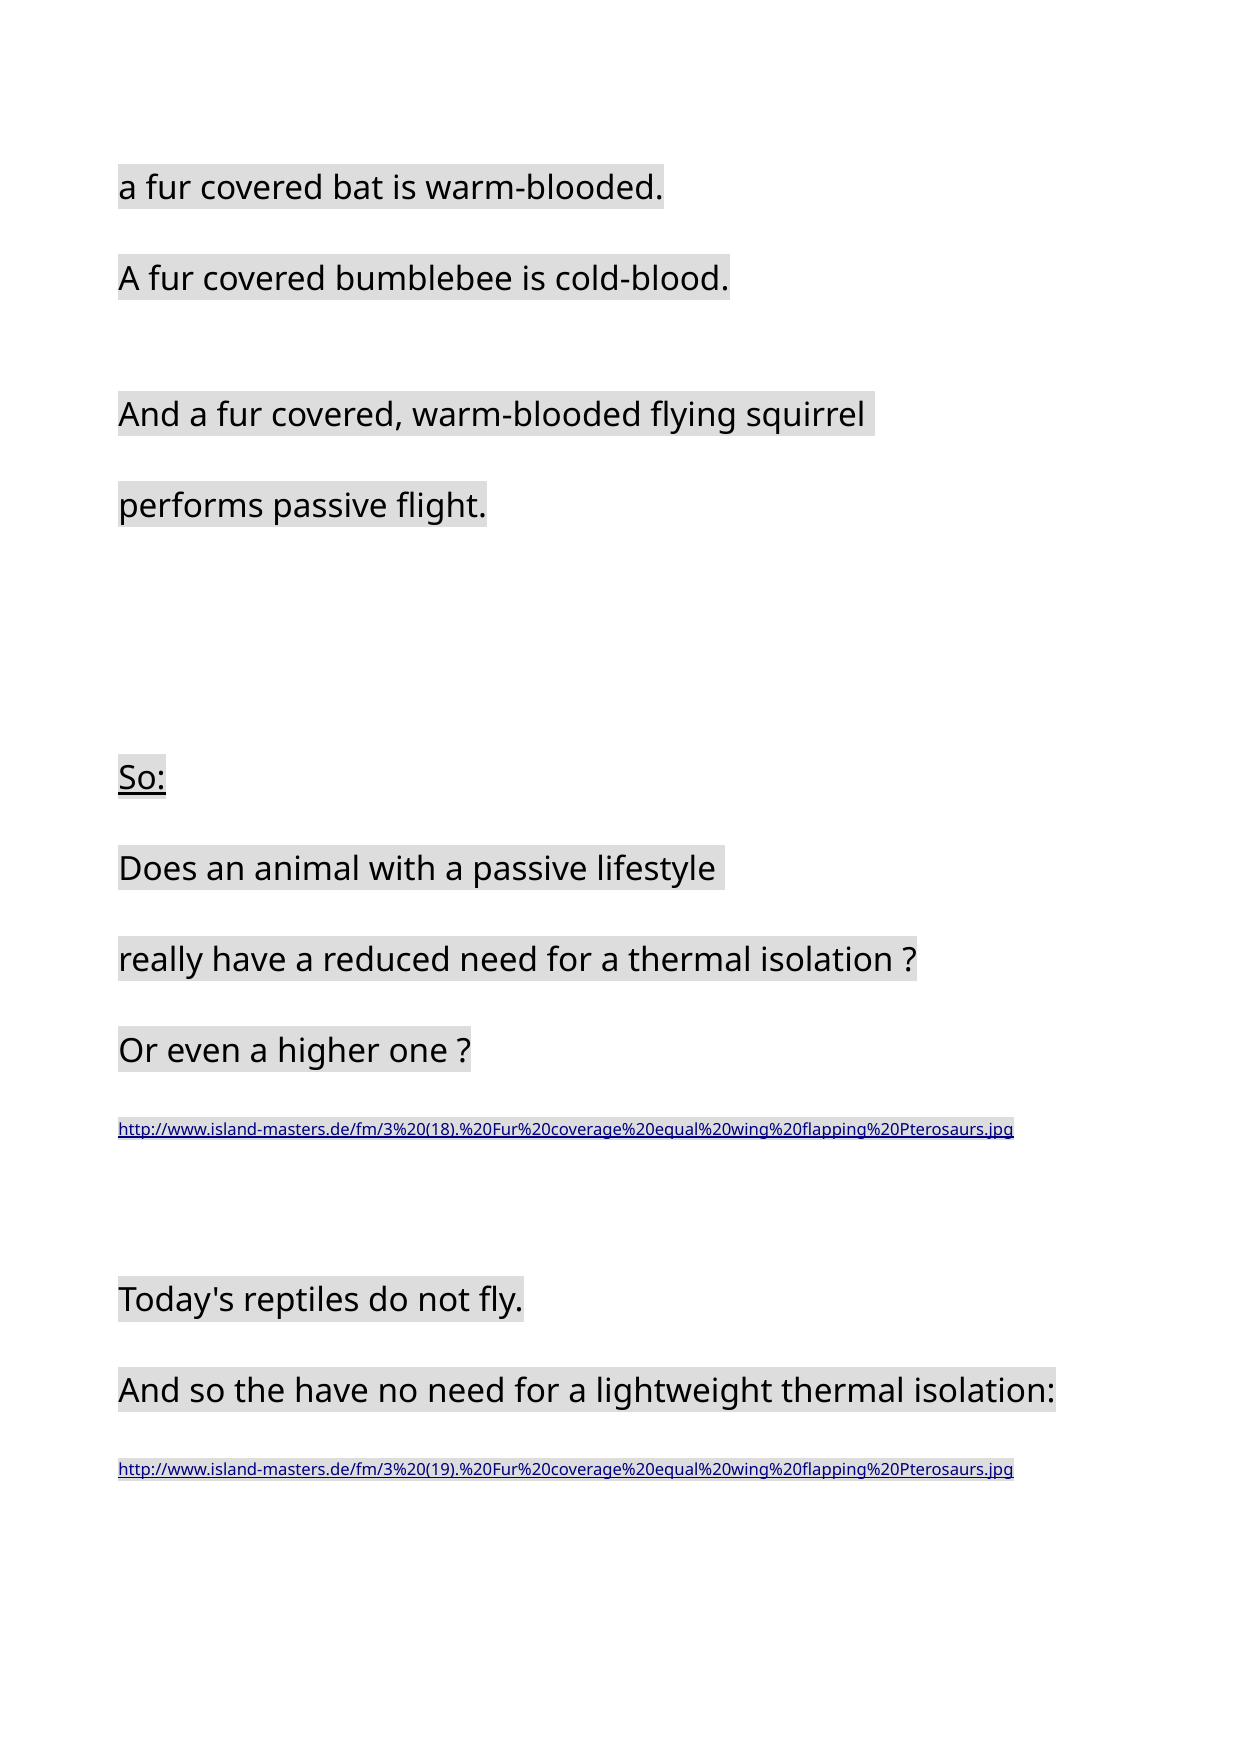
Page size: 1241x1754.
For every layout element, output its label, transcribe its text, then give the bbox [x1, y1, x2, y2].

text http://www.island-masters.de/fm/3%20(18).%20Fur%20coverage%20equal%20wing%20flapping%20Pterosaurs.jpg [118, 1117, 1122, 1140]
text Or even a higher one ? [118, 1026, 1122, 1072]
text And a fur covered, warm-blooded flying squirrel [118, 391, 1122, 436]
text a fur covered bat is warm-blooded. [118, 163, 1122, 209]
text really have a reduced need for a thermal isolation ? [118, 936, 1122, 981]
text performs passive flight. [118, 481, 1122, 527]
text A fur covered bumblebee is cold-blood. [118, 254, 1122, 300]
text Does an animal with a passive lifestyle [118, 845, 1122, 890]
text And so the have no need for a lightweight thermal isolation: [118, 1367, 1122, 1412]
text http://www.island-masters.de/fm/3%20(19).%20Fur%20coverage%20equal%20wing%20flapping%20Pterosaurs.jpg [118, 1458, 1122, 1481]
text So: [118, 754, 1122, 799]
text Today's reptiles do not fly. [118, 1276, 1122, 1322]
